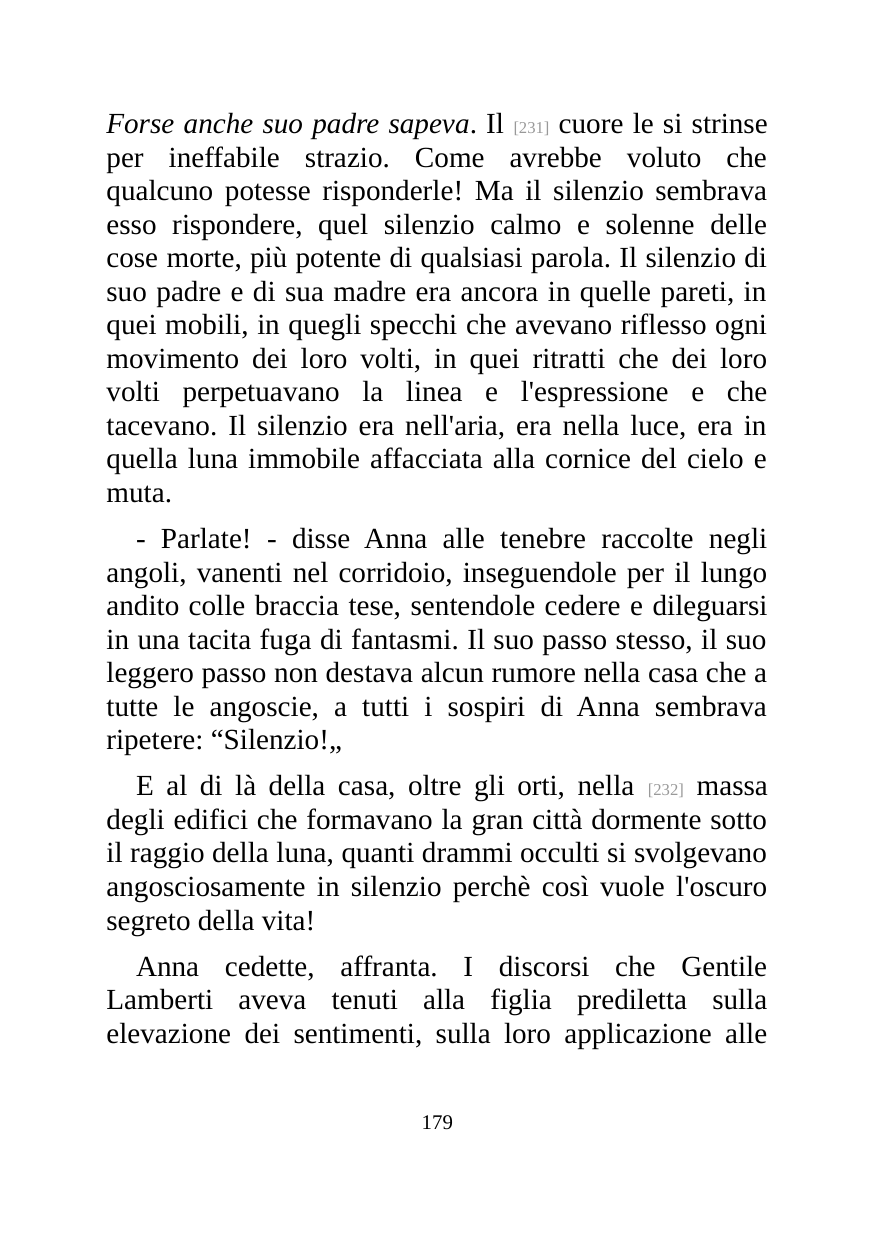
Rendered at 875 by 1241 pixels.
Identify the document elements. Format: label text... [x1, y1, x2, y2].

text E al di là della casa, oltre gli orti, nella [232] massa degli edifici che formavano la gran città dormente sotto il raggio della luna, quanti drammi occulti si svolgevano angosciosamente in silenzio perchè così vuole l'oscuro segreto della vita! [106, 768, 768, 936]
text Anna cedette, affranta. I discorsi che Gentile Lamberti aveva tenuti alla figlia prediletta sulla elevazione dei sentimenti, sulla loro applicazione alle [106, 949, 768, 1049]
text - Parlate! - disse Anna alle tenebre raccolte negli angoli, vanenti nel corridoio, inseguendole per il lungo andito colle braccia tese, sentendole cedere e dileguarsi in una tacita fuga di fantasmi. Il suo passo stesso, il suo leggero passo non destava alcun rumore nella casa che a tutte le angoscie, a tutti i sospiri di Anna sembrava ripetere: “Silenzio!„ [106, 521, 768, 756]
text Forse anche suo padre sapeva. Il [231] cuore le si strinse per ineffabile strazio. Come avrebbe voluto che qualcuno potesse risponderle! Ma il silenzio sembrava esso rispondere, quel silenzio calmo e solenne delle cose morte, più potente di qualsiasi parola. Il silenzio di suo padre e di sua madre era ancora in quelle pareti, in quei mobili, in quegli specchi che avevano riflesso ogni movimento dei loro volti, in quei ritratti che dei loro volti perpetuavano la linea e l'espressione e che tacevano. Il silenzio era nell'aria, era nella luce, era in quella luna immobile affacciata alla cornice del cielo e muta. [106, 106, 768, 509]
